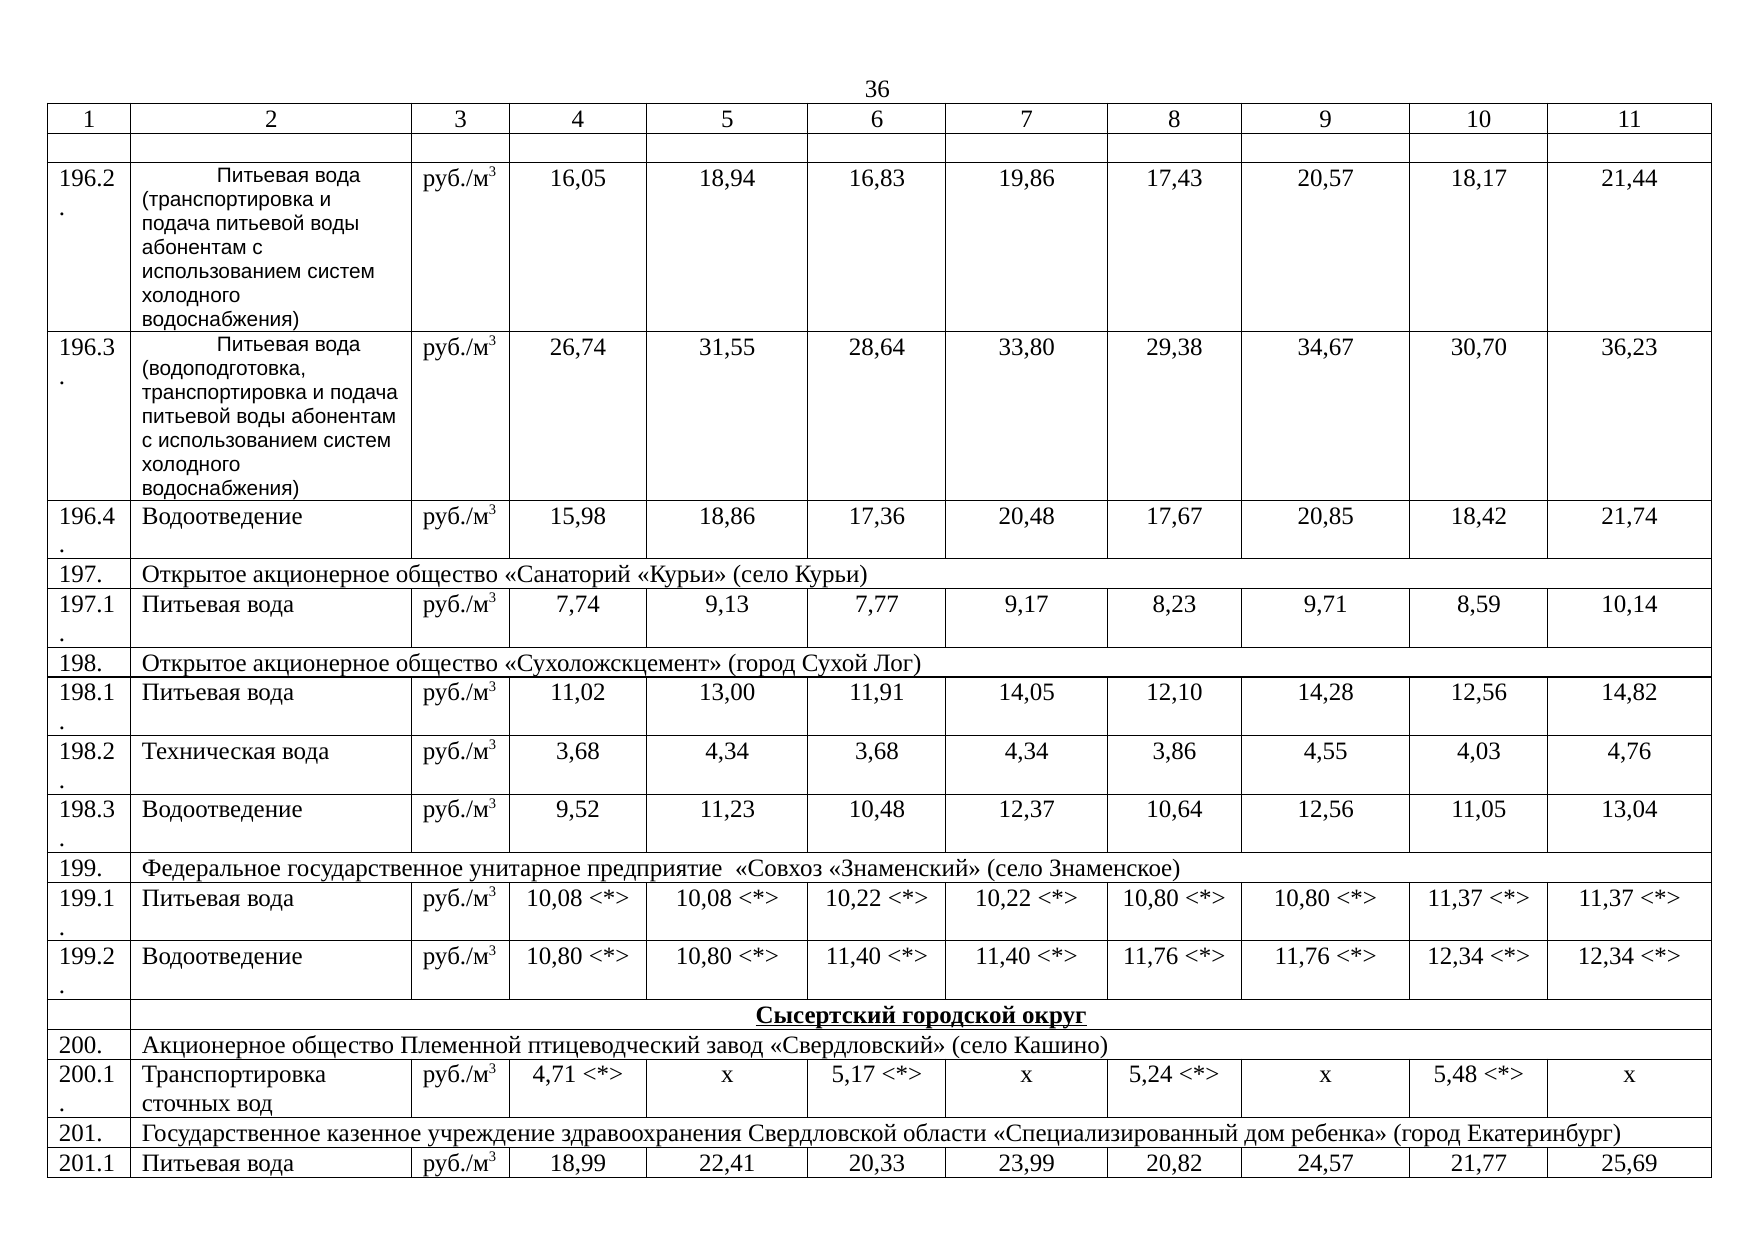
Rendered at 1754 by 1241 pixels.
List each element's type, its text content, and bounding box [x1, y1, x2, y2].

table_cell [1242, 134, 1409, 162]
table_cell руб./м3 [412, 163, 509, 331]
table_cell 17,67 [1108, 501, 1241, 558]
table_cell руб./м3 [412, 1060, 509, 1117]
table_cell [48, 589, 130, 647]
table_cell Акционерное общество Племенной птицеводческий завод «Свердловский» (село Кашино) [131, 1030, 1711, 1058]
table_cell [1712, 1147, 1754, 1177]
table_cell [48, 1148, 130, 1177]
table_cell Питьевая вода [131, 678, 411, 735]
table_cell 4,55 [1242, 736, 1409, 793]
table_cell х [1242, 1060, 1409, 1117]
table_cell Водоотведение [131, 795, 411, 852]
table_cell [946, 134, 1107, 162]
table_cell [1712, 1029, 1754, 1058]
table_cell 9,17 [946, 589, 1107, 647]
table_cell 10,80 <*> [647, 941, 807, 999]
table_cell 12,56 [1410, 678, 1547, 735]
table_cell 26,74 [510, 332, 646, 500]
table_cell 3,68 [808, 736, 945, 793]
table_cell 14,05 [946, 678, 1107, 735]
table_cell Водоотведение [131, 941, 411, 999]
table_cell 22,41 [647, 1148, 807, 1177]
table_cell Открытое акционерное общество «Санаторий «Курьи» (село Курьи) [131, 559, 1711, 588]
table_header 4 [510, 104, 646, 132]
table_cell [1712, 852, 1754, 882]
table_cell х [1548, 1060, 1711, 1117]
table_cell [131, 134, 411, 162]
table_header 11 [1548, 104, 1711, 132]
table_header 7 [946, 104, 1107, 132]
table_cell 20,57 [1242, 163, 1409, 331]
table_cell [412, 134, 509, 162]
table_cell Питьевая вода [131, 589, 411, 647]
table_cell [48, 501, 130, 558]
table_cell Питьевая вода [131, 883, 411, 940]
table_cell Государственное казенное учреждение здравоохранения Свердловской области «Специализированный дом ребенка» (город Екатеринбург) [131, 1118, 1711, 1147]
table_cell 10,80 <*> [1242, 883, 1409, 940]
table_cell 9,13 [647, 589, 807, 647]
table_header 1 [48, 104, 130, 132]
table_header 3 [412, 104, 509, 132]
table_cell 36,23 [1548, 332, 1711, 500]
table_cell 16,05 [510, 163, 646, 331]
table_cell 10,14 [1548, 589, 1711, 647]
table_cell [1712, 676, 1754, 735]
table_cell 10,80 <*> [1108, 883, 1241, 940]
table_cell [48, 736, 130, 793]
table_cell [647, 134, 807, 162]
table_cell руб./м3 [412, 883, 509, 940]
table_cell 4,03 [1410, 736, 1547, 793]
table_cell 30,70 [1410, 332, 1547, 500]
table_cell [48, 941, 130, 999]
table_cell 12,34 <*> [1548, 941, 1711, 999]
table_cell Водоотведение [131, 501, 411, 558]
table_cell [1712, 1117, 1754, 1147]
table_cell 33,80 [946, 332, 1107, 500]
table_cell руб./м3 [412, 941, 509, 999]
table_cell [1410, 134, 1547, 162]
table_cell 21,74 [1548, 501, 1711, 558]
table_cell 20,33 [808, 1148, 945, 1177]
table_cell 16,83 [808, 163, 945, 331]
table_cell [1712, 647, 1754, 676]
table_cell [48, 678, 130, 735]
table_cell [48, 1000, 130, 1029]
table_cell [48, 648, 130, 676]
table_cell 18,86 [647, 501, 807, 558]
table_cell [1712, 1059, 1754, 1117]
table_cell [1712, 331, 1754, 500]
table_cell Сысертский городской округ [131, 1000, 1711, 1029]
table_cell х [647, 1060, 807, 1117]
table_cell 5,48 <*> [1410, 1060, 1547, 1117]
table_cell [1712, 882, 1754, 940]
table_cell 9,52 [510, 795, 646, 852]
table_cell руб./м3 [412, 589, 509, 647]
table_cell [1712, 999, 1754, 1029]
table_cell [1712, 940, 1754, 999]
table_cell 10,08 <*> [647, 883, 807, 940]
table_cell 13,04 [1548, 795, 1711, 852]
table_header 2 [131, 104, 411, 132]
table_cell 18,99 [510, 1148, 646, 1177]
table_cell 4,76 [1548, 736, 1711, 793]
table_header 9 [1242, 104, 1409, 132]
table_header 10 [1410, 104, 1547, 132]
table_cell 19,86 [946, 163, 1107, 331]
table_cell 7,74 [510, 589, 646, 647]
table_cell [510, 134, 646, 162]
table_cell [48, 795, 130, 852]
table_cell 9,71 [1242, 589, 1409, 647]
table_cell Транспортировка сточных вод [131, 1060, 411, 1117]
table_cell Питьевая вода (водоподготовка, транспортировка и подача питьевой воды абонентам с использованием систем холодного водоснабжения) [131, 332, 411, 500]
table_cell 17,43 [1108, 163, 1241, 331]
table_cell 10,48 [808, 795, 945, 852]
table_cell [1712, 558, 1754, 588]
table_cell 8,59 [1410, 589, 1547, 647]
table_cell 11,91 [808, 678, 945, 735]
table_cell [48, 332, 130, 500]
table_cell 13,00 [647, 678, 807, 735]
table_cell 10,64 [1108, 795, 1241, 852]
table_cell 10,22 <*> [946, 883, 1107, 940]
table_cell 14,82 [1548, 678, 1711, 735]
table_cell 11,23 [647, 795, 807, 852]
table_cell Федеральное государственное унитарное предприятие «Совхоз «Знаменский» (село Знаменское) [131, 853, 1711, 882]
table_cell 31,55 [647, 332, 807, 500]
table_cell Техническая вода [131, 736, 411, 793]
table_cell 14,28 [1242, 678, 1409, 735]
table_cell руб./м3 [412, 795, 509, 852]
table_cell [48, 559, 130, 588]
table_cell [1712, 500, 1754, 558]
table_cell [1712, 588, 1754, 647]
table_cell [1108, 134, 1241, 162]
table_cell [1712, 133, 1754, 162]
table_cell 20,85 [1242, 501, 1409, 558]
table_cell 10,08 <*> [510, 883, 646, 940]
table_cell 11,02 [510, 678, 646, 735]
table_cell 17,36 [808, 501, 945, 558]
table_cell 11,76 <*> [1242, 941, 1409, 999]
table_cell 11,37 <*> [1410, 883, 1547, 940]
table_cell 18,94 [647, 163, 807, 331]
table_cell 21,77 [1410, 1148, 1547, 1177]
table_header 5 [647, 104, 807, 132]
table_cell 4,34 [946, 736, 1107, 793]
table_cell 11,05 [1410, 795, 1547, 852]
table_cell 29,38 [1108, 332, 1241, 500]
table_cell [48, 883, 130, 940]
table_cell 10,22 <*> [808, 883, 945, 940]
table_cell 8,23 [1108, 589, 1241, 647]
table_cell 12,34 <*> [1410, 941, 1547, 999]
table_cell руб./м3 [412, 332, 509, 500]
table_cell х [946, 1060, 1107, 1117]
table_cell 11,37 <*> [1548, 883, 1711, 940]
table_cell 12,10 [1108, 678, 1241, 735]
table_cell 7,77 [808, 589, 945, 647]
table_cell 5,17 <*> [808, 1060, 945, 1117]
table_cell [1548, 134, 1711, 162]
table_cell 12,56 [1242, 795, 1409, 852]
table_cell 18,17 [1410, 163, 1547, 331]
table_cell Питьевая вода [131, 1148, 411, 1177]
table_cell 15,98 [510, 501, 646, 558]
table_header 8 [1108, 104, 1241, 132]
table_cell [808, 134, 945, 162]
table_cell [48, 134, 130, 162]
table_cell руб./м3 [412, 678, 509, 735]
table_cell 25,69 [1548, 1148, 1711, 1177]
table_cell [1712, 735, 1754, 793]
table_cell руб./м3 [412, 1148, 509, 1177]
table_cell 28,64 [808, 332, 945, 500]
table_cell [48, 1060, 130, 1117]
table_cell 11,40 <*> [808, 941, 945, 999]
table_cell руб./м3 [412, 736, 509, 793]
table_cell 34,67 [1242, 332, 1409, 500]
table_header [1712, 103, 1754, 132]
table_cell 3,86 [1108, 736, 1241, 793]
table_cell 20,82 [1108, 1148, 1241, 1177]
table_cell [1712, 162, 1754, 331]
table_cell 18,42 [1410, 501, 1547, 558]
table_cell 3,68 [510, 736, 646, 793]
table_cell Питьевая вода (транспортировка и подача питьевой воды абонентам с использованием систем холодного водоснабжения) [131, 163, 411, 331]
table_cell [48, 1118, 130, 1147]
table_cell 5,24 <*> [1108, 1060, 1241, 1117]
table_cell 11,40 <*> [946, 941, 1107, 999]
table_cell 24,57 [1242, 1148, 1409, 1177]
table_cell 4,71 <*> [510, 1060, 646, 1117]
table_cell 20,48 [946, 501, 1107, 558]
table_cell [48, 853, 130, 882]
table_cell 4,34 [647, 736, 807, 793]
table_cell Открытое акционерное общество «Сухоложскцемент» (город Сухой Лог) [131, 648, 1711, 676]
table_cell 12,37 [946, 795, 1107, 852]
table_cell [48, 1030, 130, 1058]
table_cell [1712, 794, 1754, 852]
table_cell 10,80 <*> [510, 941, 646, 999]
table_cell 11,76 <*> [1108, 941, 1241, 999]
table_cell руб./м3 [412, 501, 509, 558]
table_cell 21,44 [1548, 163, 1711, 331]
table_header 6 [808, 104, 945, 132]
table_cell 23,99 [946, 1148, 1107, 1177]
table_cell [48, 163, 130, 331]
